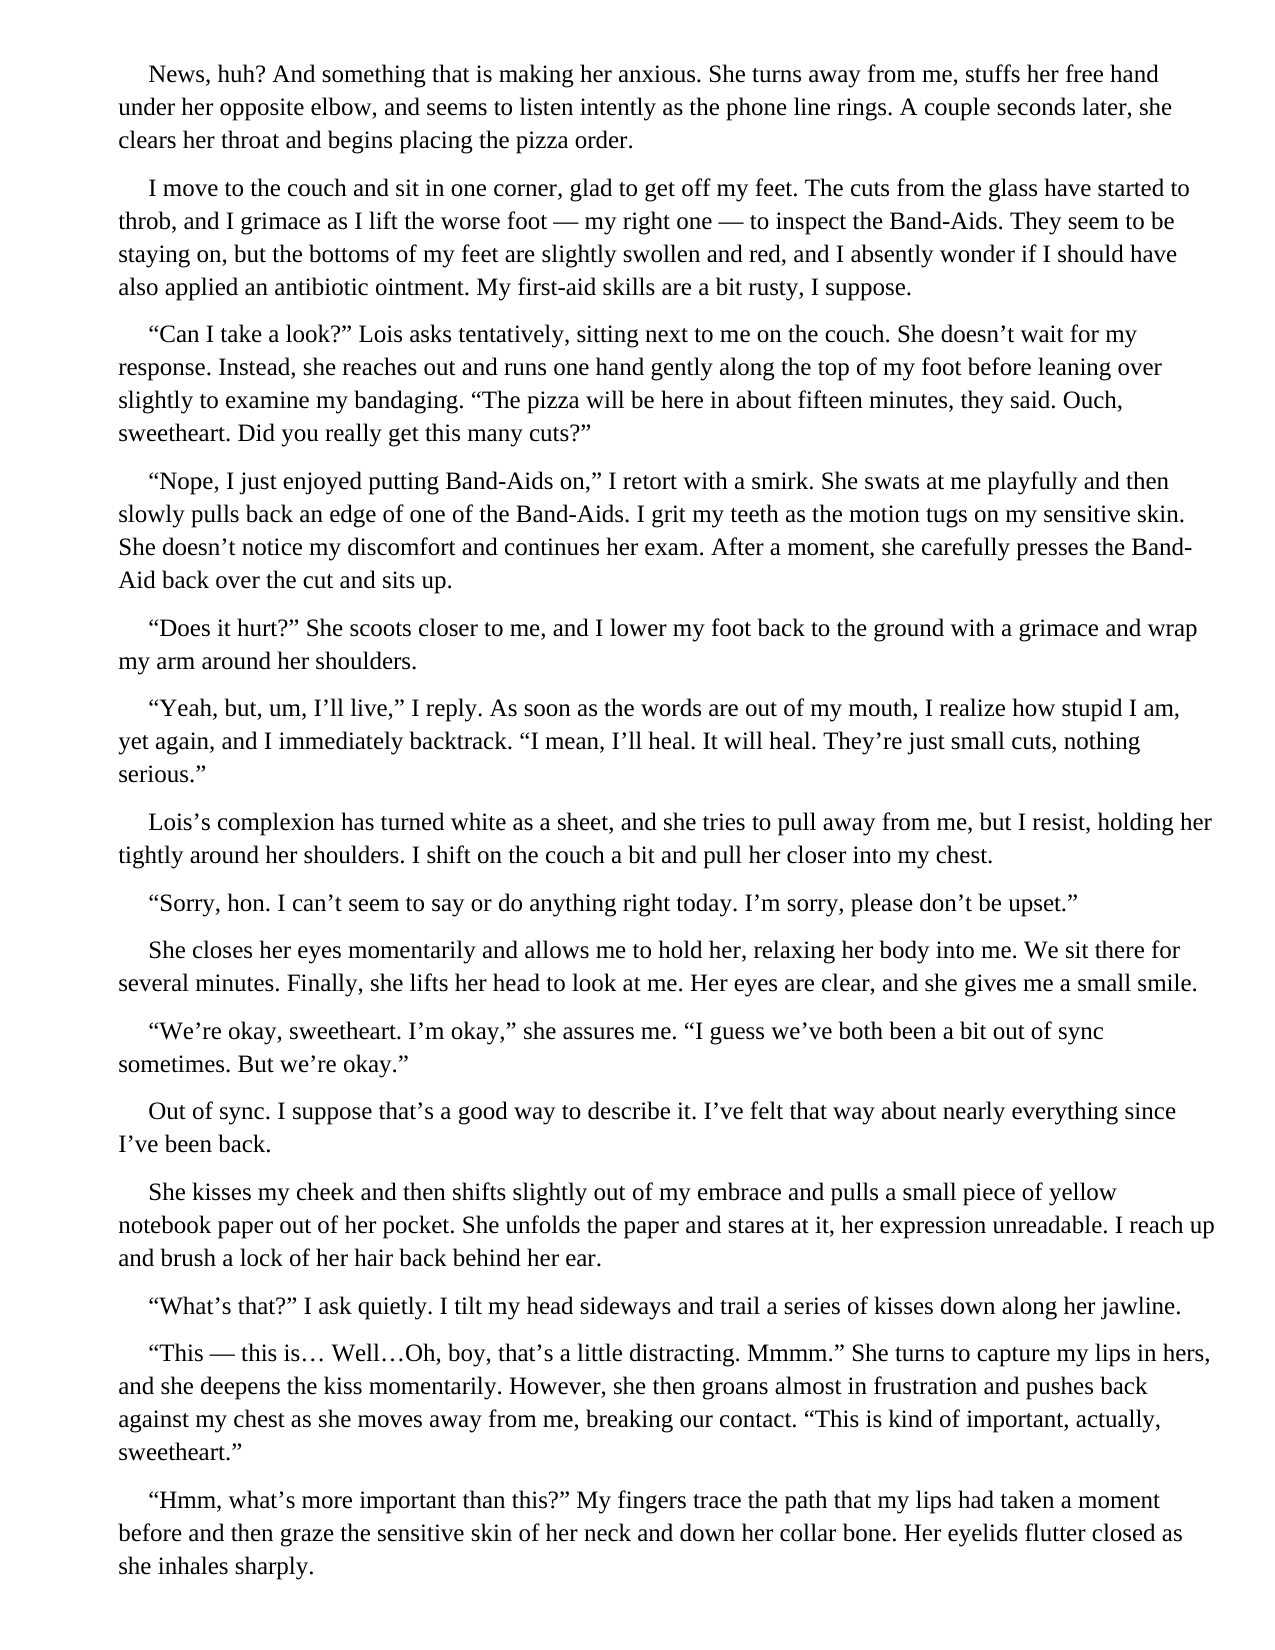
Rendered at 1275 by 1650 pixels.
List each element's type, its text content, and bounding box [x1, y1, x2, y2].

text She closes her eyes momentarily and allows me to hold her, relaxing her body into me. We sit there for several minutes. Finally, she lifts her head to look at me. Her eyes are clear, and she gives me a small smile. [118, 935, 1216, 997]
text “We’re okay, sweetheart. I’m okay,” she assures me. “I guess we’ve both been a bit out of sync sometimes. But we’re okay.” [118, 1016, 1216, 1078]
text “Sorry, hon. I can’t seem to say or do anything right today. I’m sorry, please don’t be upset.” [118, 888, 1216, 916]
text “Can I take a look?” Lois asks tentatively, sitting next to me on the couch. She doesn’t wait for my response. Instead, she reaches out and runs one hand gently along the top of my foot before leaning over slightly to examine my bandaging. “The pizza will be here in about fifteen minutes, they said. Ouch, sweetheart. Did you really get this many cuts?” [118, 319, 1216, 447]
text “This — this is… Well…Oh, boy, that’s a little distracting. Mmmm.” She turns to capture my lips in hers, and she deepens the kiss momentarily. However, she then groans almost in frustration and pushes back against my chest as she moves away from me, breaking our contact. “This is kind of important, actually, sweetheart.” [118, 1338, 1216, 1466]
text “What’s that?” I ask quietly. I tilt my head sideways and trail a series of kisses down along her jawline. [118, 1291, 1216, 1319]
text Lois’s complexion has turned white as a sheet, and she tries to pull away from me, but I resist, holding her tightly around her shoulders. I shift on the couch a bit and pull her closer into my chest. [118, 807, 1216, 869]
text “Does it hurt?” She scoots closer to me, and I lower my foot back to the ground with a grimace and wrap my arm around her shoulders. [118, 613, 1216, 674]
text News, huh? And something that is making her anxious. She turns away from me, stuffs her free hand under her opposite elbow, and seems to listen intently as the phone line rings. A couple seconds later, she clears her throat and begins placing the pizza order. [118, 59, 1216, 154]
text Out of sync. I suppose that’s a good way to describe it. I’ve felt that way about nearly everything since I’ve been back. [118, 1096, 1216, 1158]
text “Yeah, but, um, I’ll live,” I reply. As soon as the words are out of my mouth, I realize how stupid I am, yet again, and I immediately backtrack. “I mean, I’ll heal. It will heal. They’re just small cuts, nothing serious.” [118, 693, 1216, 788]
text She kisses my cheek and then shifts slightly out of my embrace and pulls a small piece of yellow notebook paper out of her pocket. She unfolds the paper and stares at it, her expression unreadable. I reach up and brush a lock of her hair back behind her ear. [118, 1177, 1216, 1272]
text “Nope, I just enjoyed putting Band-Aids on,” I retort with a smirk. She swats at me playfully and then slowly pulls back an edge of one of the Band-Aids. I grit my teeth as the motion tugs on my sensitive skin. She doesn’t notice my discomfort and continues her exam. After a moment, she carefully presses the Band-Aid back over the cut and sits up. [118, 466, 1216, 594]
text “Hmm, what’s more important than this?” My fingers trace the path that my lips had taken a moment before and then graze the sensitive skin of her neck and down her collar bone. Her eyelids flutter closed as she inhales sharply. [118, 1485, 1216, 1580]
text I move to the couch and sit in one corner, glad to get off my feet. The cuts from the glass have started to throb, and I grimace as I lift the worse foot — my right one — to inspect the Band-Aids. They seem to be staying on, but the bottoms of my feet are slightly swollen and red, and I absently wonder if I should have also applied an antibiotic ointment. My first-aid skills are a bit rusty, I suppose. [118, 173, 1216, 301]
